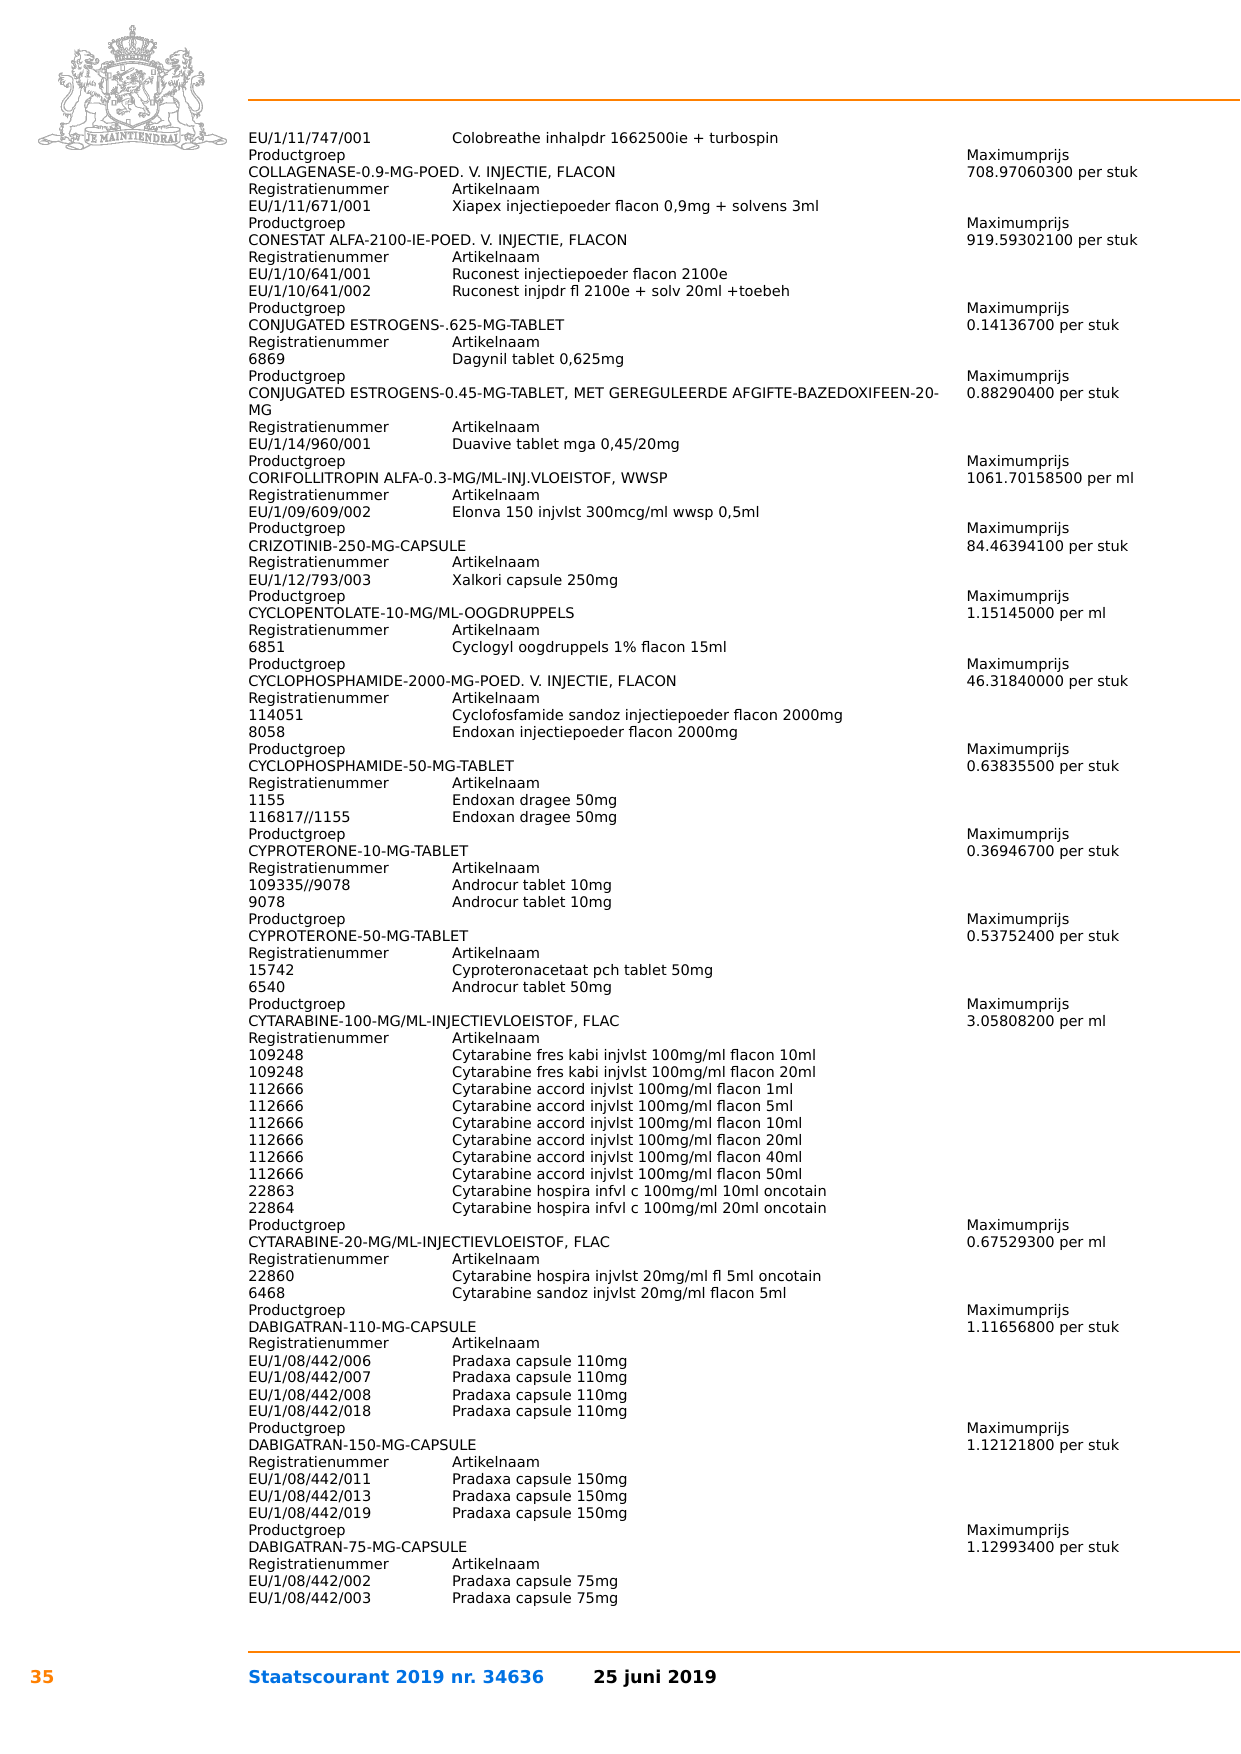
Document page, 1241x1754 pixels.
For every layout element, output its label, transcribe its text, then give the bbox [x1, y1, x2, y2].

table_cell Registratienummer [248, 419, 446, 436]
table_cell 109335//9078 [248, 877, 446, 894]
table_cell Cytarabine accord injvlst 100mg/ml flacon 20ml [446, 1132, 961, 1149]
table_cell DABIGATRAN-110-MG-CAPSULE [248, 1319, 961, 1335]
table_cell EU/1/10/641/001 [248, 266, 446, 283]
table_cell Artikelnaam [446, 1335, 961, 1352]
table_cell EU/1/12/793/003 [248, 571, 446, 588]
table_cell CYCLOPHOSPHAMIDE-50-MG-TABLET [248, 758, 961, 775]
table_cell EU/1/08/442/008 [248, 1386, 446, 1403]
table_cell [961, 707, 1163, 724]
table_cell Registratienummer [248, 945, 446, 962]
table_cell Pradaxa capsule 110mg [446, 1403, 961, 1420]
table_cell [446, 453, 961, 469]
table_cell EU/1/08/442/006 [248, 1353, 446, 1369]
table_cell [961, 1353, 1163, 1369]
table_cell [961, 1403, 1163, 1420]
table_cell [961, 181, 1163, 198]
table_cell [961, 504, 1163, 520]
table_cell 22860 [248, 1268, 446, 1284]
table_cell EU/1/11/747/001 [248, 130, 446, 147]
table_cell Androcur tablet 50mg [446, 979, 961, 996]
table_cell Artikelnaam [446, 1251, 961, 1267]
table_cell Cytarabine accord injvlst 100mg/ml flacon 40ml [446, 1149, 961, 1166]
table_cell Productgroep [248, 1522, 446, 1539]
table_cell [961, 1454, 1163, 1471]
table_cell [961, 351, 1163, 368]
table_cell CRIZOTINIB-250-MG-CAPSULE [248, 538, 961, 554]
table_cell 15742 [248, 962, 446, 979]
table_cell Cytarabine accord injvlst 100mg/ml flacon 1ml [446, 1081, 961, 1098]
table_cell 0.53752400 per stuk [961, 928, 1163, 945]
table_cell 112666 [248, 1115, 446, 1132]
table_cell Pradaxa capsule 150mg [446, 1505, 961, 1522]
table_cell EU/1/10/641/002 [248, 283, 446, 300]
table_cell [961, 1098, 1163, 1115]
table_cell [961, 1166, 1163, 1183]
table_cell [961, 1115, 1163, 1132]
table_cell Pradaxa capsule 150mg [446, 1488, 961, 1505]
table_cell 1.11656800 per stuk [961, 1319, 1163, 1335]
table_cell [961, 724, 1163, 741]
table_cell 3.05808200 per ml [961, 1013, 1163, 1030]
table_cell 109248 [248, 1064, 446, 1081]
table_cell Androcur tablet 10mg [446, 877, 961, 894]
table_cell Cyclogyl oogdruppels 1% flacon 15ml [446, 639, 961, 656]
table_cell Pradaxa capsule 150mg [446, 1471, 961, 1488]
table_cell 109248 [248, 1047, 446, 1064]
table_cell Xiapex injectiepoeder flacon 0,9mg + solvens 3ml [446, 198, 961, 215]
table_cell Productgroep [248, 656, 446, 673]
table_cell Registratienummer [248, 775, 446, 792]
table_cell Artikelnaam [446, 334, 961, 351]
table_cell Productgroep [248, 1420, 446, 1437]
table_cell Maximumprijs [961, 520, 1163, 537]
table_cell CONJUGATED ESTROGENS-0.45-MG-TABLET, MET GEREGULEERDE AFGIFTE-BAZEDOXIFEEN-20-MG [248, 385, 961, 418]
table_cell 0.14136700 per stuk [961, 317, 1163, 334]
table_cell [446, 147, 961, 164]
table_cell Endoxan dragee 50mg [446, 809, 961, 826]
table_cell DABIGATRAN-75-MG-CAPSULE [248, 1539, 961, 1556]
table_cell 6851 [248, 639, 446, 656]
table_cell [961, 198, 1163, 215]
table_cell [961, 1556, 1163, 1573]
table_cell 1.12993400 per stuk [961, 1539, 1163, 1556]
table_cell Productgroep [248, 996, 446, 1013]
table_cell Elonva 150 injvlst 300mcg/ml wwsp 0,5ml [446, 504, 961, 520]
table_cell EU/1/08/442/013 [248, 1488, 446, 1505]
table_cell 0.88290400 per stuk [961, 385, 1163, 418]
table_cell EU/1/14/960/001 [248, 436, 446, 452]
table_cell [961, 1335, 1163, 1352]
table_cell Maximumprijs [961, 656, 1163, 673]
table_cell Maximumprijs [961, 741, 1163, 758]
table_cell Artikelnaam [446, 860, 961, 877]
table_cell Artikelnaam [446, 1030, 961, 1047]
table_cell Maximumprijs [961, 588, 1163, 605]
table_cell 919.59302100 per stuk [961, 232, 1163, 249]
table_cell Artikelnaam [446, 181, 961, 198]
table_cell Cytarabine fres kabi injvlst 100mg/ml flacon 20ml [446, 1064, 961, 1081]
table_cell [961, 979, 1163, 996]
table_cell CYTARABINE-100-MG/ML-INJECTIEVLOEISTOF, FLAC [248, 1013, 961, 1030]
table_cell Productgroep [248, 147, 446, 164]
table_cell Cytarabine hospira infvl c 100mg/ml 10ml oncotain [446, 1183, 961, 1199]
table_cell Maximumprijs [961, 215, 1163, 232]
table_cell Registratienummer [248, 622, 446, 639]
table_cell 112666 [248, 1166, 446, 1183]
table_cell 112666 [248, 1081, 446, 1098]
table_cell [961, 1149, 1163, 1166]
table_cell Pradaxa capsule 75mg [446, 1590, 961, 1607]
table_cell [446, 826, 961, 843]
table_cell 1.15145000 per ml [961, 605, 1163, 622]
table_cell Registratienummer [248, 249, 446, 266]
table_cell [446, 588, 961, 605]
table_cell 84.46394100 per stuk [961, 538, 1163, 554]
table_cell [961, 1471, 1163, 1488]
table_cell [961, 130, 1163, 147]
table_cell 22864 [248, 1200, 446, 1217]
table_cell [961, 554, 1163, 571]
table_cell [961, 945, 1163, 962]
table_cell [446, 1420, 961, 1437]
table_cell CYPROTERONE-10-MG-TABLET [248, 843, 961, 860]
table_cell Pradaxa capsule 75mg [446, 1573, 961, 1590]
table_cell [961, 1251, 1163, 1267]
table_cell Cytarabine accord injvlst 100mg/ml flacon 10ml [446, 1115, 961, 1132]
table_cell [961, 894, 1163, 911]
table_cell [961, 249, 1163, 266]
table_cell Productgroep [248, 1217, 446, 1233]
table_cell CONJUGATED ESTROGENS-.625-MG-TABLET [248, 317, 961, 334]
table_cell Registratienummer [248, 1251, 446, 1267]
table_cell CYCLOPENTOLATE-10-MG/ML-OOGDRUPPELS [248, 605, 961, 622]
table_cell Maximumprijs [961, 147, 1163, 164]
table_cell Xalkori capsule 250mg [446, 571, 961, 588]
table_cell Registratienummer [248, 554, 446, 571]
table_cell [446, 1522, 961, 1539]
table_cell EU/1/09/609/002 [248, 504, 446, 520]
table_cell Registratienummer [248, 334, 446, 351]
table_cell Maximumprijs [961, 368, 1163, 384]
table_cell [961, 334, 1163, 351]
table_cell Maximumprijs [961, 1217, 1163, 1233]
table_cell [961, 1285, 1163, 1301]
table_cell Productgroep [248, 826, 446, 843]
table_cell 708.97060300 per stuk [961, 164, 1163, 181]
table_cell [961, 809, 1163, 826]
table_cell Productgroep [248, 911, 446, 928]
table_cell [961, 1030, 1163, 1047]
table_cell Maximumprijs [961, 1301, 1163, 1318]
picture [38, 25, 227, 150]
table_cell 9078 [248, 894, 446, 911]
table_cell [961, 486, 1163, 503]
table_cell EU/1/11/671/001 [248, 198, 446, 215]
table_cell Registratienummer [248, 486, 446, 503]
table_cell [961, 266, 1163, 283]
table_cell Maximumprijs [961, 300, 1163, 317]
table_cell [446, 911, 961, 928]
table_cell [961, 1064, 1163, 1081]
table_cell Artikelnaam [446, 554, 961, 571]
table_cell Duavive tablet mga 0,45/20mg [446, 436, 961, 452]
table_cell Artikelnaam [446, 1454, 961, 1471]
table_cell Cyclofosfamide sandoz injectiepoeder flacon 2000mg [446, 707, 961, 724]
table_cell 112666 [248, 1132, 446, 1149]
table_cell Cytarabine sandoz injvlst 20mg/ml flacon 5ml [446, 1285, 961, 1301]
table_cell [961, 792, 1163, 809]
table_cell Registratienummer [248, 690, 446, 707]
table_cell EU/1/08/442/007 [248, 1369, 446, 1386]
table_cell Ruconest injectiepoeder flacon 2100e [446, 266, 961, 283]
table_cell EU/1/08/442/003 [248, 1590, 446, 1607]
table_cell [961, 962, 1163, 979]
table_cell 6540 [248, 979, 446, 996]
table_cell [961, 1505, 1163, 1522]
table_cell [446, 656, 961, 673]
table_cell [961, 1369, 1163, 1386]
table_cell [961, 860, 1163, 877]
table_cell [961, 419, 1163, 436]
table_cell 22863 [248, 1183, 446, 1199]
table_cell Registratienummer [248, 1335, 446, 1352]
table_cell [961, 1047, 1163, 1064]
table_cell [961, 1488, 1163, 1505]
table_cell Dagynil tablet 0,625mg [446, 351, 961, 368]
table_cell [961, 1183, 1163, 1199]
table_cell 0.36946700 per stuk [961, 843, 1163, 860]
table_cell Productgroep [248, 1301, 446, 1318]
table_cell 1155 [248, 792, 446, 809]
table_cell Pradaxa capsule 110mg [446, 1353, 961, 1369]
table_cell Cytarabine hospira injvlst 20mg/ml fl 5ml oncotain [446, 1268, 961, 1284]
table_cell [961, 436, 1163, 452]
table_cell 6869 [248, 351, 446, 368]
table_cell 0.67529300 per ml [961, 1234, 1163, 1251]
table_cell 114051 [248, 707, 446, 724]
table_cell Registratienummer [248, 1454, 446, 1471]
table_cell Productgroep [248, 368, 446, 384]
table_cell Productgroep [248, 588, 446, 605]
table_cell Maximumprijs [961, 911, 1163, 928]
table_cell Cytarabine accord injvlst 100mg/ml flacon 5ml [446, 1098, 961, 1115]
table_cell CONESTAT ALFA-2100-IE-POED. V. INJECTIE, FLACON [248, 232, 961, 249]
table_cell [446, 741, 961, 758]
table_cell Pradaxa capsule 110mg [446, 1386, 961, 1403]
table_cell 112666 [248, 1098, 446, 1115]
table_cell Productgroep [248, 300, 446, 317]
table_cell Registratienummer [248, 1030, 446, 1047]
table_cell Productgroep [248, 453, 446, 469]
table_cell Cytarabine accord injvlst 100mg/ml flacon 50ml [446, 1166, 961, 1183]
table_cell 0.63835500 per stuk [961, 758, 1163, 775]
table_cell Artikelnaam [446, 945, 961, 962]
table_cell CYCLOPHOSPHAMIDE-2000-MG-POED. V. INJECTIE, FLACON [248, 673, 961, 690]
table_cell [446, 996, 961, 1013]
table_cell Maximumprijs [961, 826, 1163, 843]
table_cell Artikelnaam [446, 622, 961, 639]
table_cell Artikelnaam [446, 486, 961, 503]
table_cell [961, 622, 1163, 639]
table_cell [446, 520, 961, 537]
table_cell CORIFOLLITROPIN ALFA-0.3-MG/ML-INJ.VLOEISTOF, WWSP [248, 470, 961, 486]
table_cell Androcur tablet 10mg [446, 894, 961, 911]
table_cell Ruconest injpdr fl 2100e + solv 20ml +toebeh [446, 283, 961, 300]
table_cell [961, 1081, 1163, 1098]
table_cell 1.12121800 per stuk [961, 1437, 1163, 1454]
table_cell Artikelnaam [446, 690, 961, 707]
table_cell Pradaxa capsule 110mg [446, 1369, 961, 1386]
table_cell 1061.70158500 per ml [961, 470, 1163, 486]
table_cell Productgroep [248, 520, 446, 537]
table_cell [961, 690, 1163, 707]
table_cell Endoxan injectiepoeder flacon 2000mg [446, 724, 961, 741]
table_cell Registratienummer [248, 1556, 446, 1573]
table_cell EU/1/08/442/019 [248, 1505, 446, 1522]
table_cell Colobreathe inhalpdr 1662500ie + turbospin [446, 130, 961, 147]
table_cell 6468 [248, 1285, 446, 1301]
table_cell DABIGATRAN-150-MG-CAPSULE [248, 1437, 961, 1454]
table_cell Artikelnaam [446, 1556, 961, 1573]
table_cell Cyproteronacetaat pch tablet 50mg [446, 962, 961, 979]
table_cell [961, 1132, 1163, 1149]
table_cell 46.31840000 per stuk [961, 673, 1163, 690]
table_cell [446, 368, 961, 384]
table_cell [446, 215, 961, 232]
table_cell Productgroep [248, 215, 446, 232]
table_cell Endoxan dragee 50mg [446, 792, 961, 809]
table_cell [961, 1268, 1163, 1284]
table_cell [961, 639, 1163, 656]
table_cell Maximumprijs [961, 453, 1163, 469]
table_cell Artikelnaam [446, 775, 961, 792]
table_cell CYPROTERONE-50-MG-TABLET [248, 928, 961, 945]
table_cell Maximumprijs [961, 996, 1163, 1013]
table_cell [961, 1200, 1163, 1217]
table_cell Cytarabine fres kabi injvlst 100mg/ml flacon 10ml [446, 1047, 961, 1064]
table_cell Cytarabine hospira infvl c 100mg/ml 20ml oncotain [446, 1200, 961, 1217]
table_cell Artikelnaam [446, 249, 961, 266]
table_cell Registratienummer [248, 860, 446, 877]
table_cell CYTARABINE-20-MG/ML-INJECTIEVLOEISTOF, FLAC [248, 1234, 961, 1251]
table_cell [446, 300, 961, 317]
table_cell [446, 1301, 961, 1318]
table_cell Productgroep [248, 741, 446, 758]
table_cell Maximumprijs [961, 1420, 1163, 1437]
table_cell EU/1/08/442/002 [248, 1573, 446, 1590]
table_cell 112666 [248, 1149, 446, 1166]
table_cell [961, 571, 1163, 588]
table_cell 8058 [248, 724, 446, 741]
table_cell [961, 283, 1163, 300]
table_cell Maximumprijs [961, 1522, 1163, 1539]
table_cell COLLAGENASE-0.9-MG-POED. V. INJECTIE, FLACON [248, 164, 961, 181]
table_cell [446, 1217, 961, 1233]
table_cell [961, 1590, 1163, 1607]
table_cell [961, 1386, 1163, 1403]
table_cell Registratienummer [248, 181, 446, 198]
table_cell EU/1/08/442/011 [248, 1471, 446, 1488]
table_cell EU/1/08/442/018 [248, 1403, 446, 1420]
table_cell [961, 1573, 1163, 1590]
table_cell [961, 775, 1163, 792]
table_cell Artikelnaam [446, 419, 961, 436]
table_cell 116817//1155 [248, 809, 446, 826]
table_cell [961, 877, 1163, 894]
